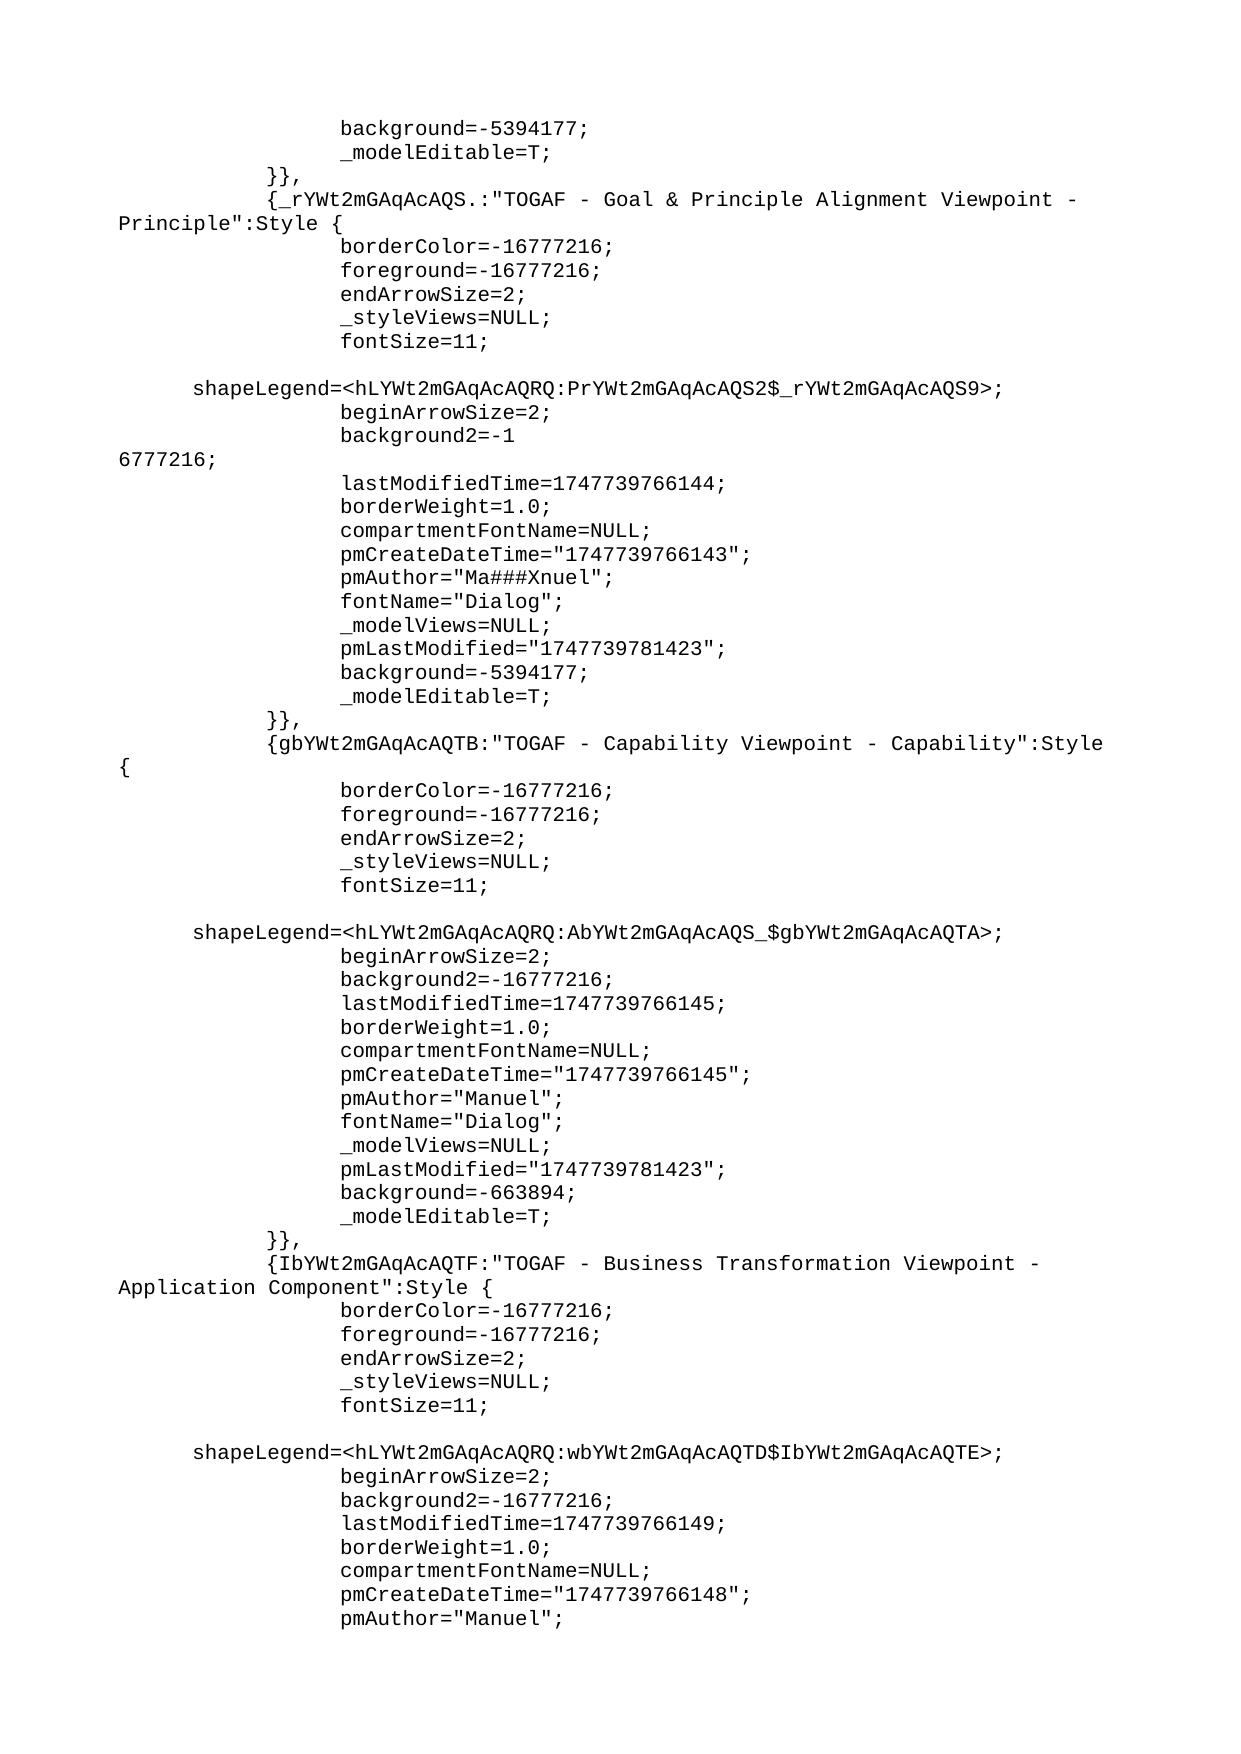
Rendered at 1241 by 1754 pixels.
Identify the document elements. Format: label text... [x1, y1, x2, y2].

text background=-5394177; _modelEditable=T; }}, {_rYWt2mGAqAcAQS.:"TOGAF - Goal & Principle Alignment Viewpoint - Principle":Style { borderColor=-16777216; foreground=-16777216; endArrowSize=2; _styleViews=NULL; fontSize=11; shapeLegend=<hLYWt2mGAqAcAQRQ:PrYWt2mGAqAcAQS2$_rYWt2mGAqAcAQS9>; beginArrowSize=2; background2=-1 [118, 118, 1122, 449]
text 6777216; lastModifiedTime=1747739766144; borderWeight=1.0; compartmentFontName=NULL; pmCreateDateTime="1747739766143"; pmAuthor="Ma###Xnuel"; fontName="Dialog"; _modelViews=NULL; pmLastModified="1747739781423"; background=-5394177; _modelEditable=T; }}, {gbYWt2mGAqAcAQTB:"TOGAF - Capability Viewpoint - Capability":Style { borderColor=-16777216; foreground=-16777216; endArrowSize=2; _styleViews=NULL; fontSize=11; shapeLegend=<hLYWt2mGAqAcAQRQ:AbYWt2mGAqAcAQS_$gbYWt2mGAqAcAQTA>; beginArrowSize=2; background2=-16777216; lastModifiedTime=1747739766145; borderWeight=1.0; compartmentFontName=NULL; pmCreateDateTime="1747739766145"; pmAuthor="Manuel"; fontName="Dialog"; _modelViews=NULL; pmLastModified="1747739781423"; background=-663894; _modelEditable=T; }}, {IbYWt2mGAqAcAQTF:"TOGAF - Business Transformation Viewpoint - Application Component":Style { borderColor=-16777216; foreground=-16777216; endArrowSize=2; _styleViews=NULL; fontSize=11; shapeLegend=<hLYWt2mGAqAcAQRQ:wbYWt2mGAqAcAQTD$IbYWt2mGAqAcAQTE>; beginArrowSize=2; background2=-16777216; lastModifiedTime=1747739766149; borderWeight=1.0; compartmentFontName=NULL; pmCreateDateTime="1747739766148"; pmAuthor="Manuel"; [118, 449, 1122, 1631]
